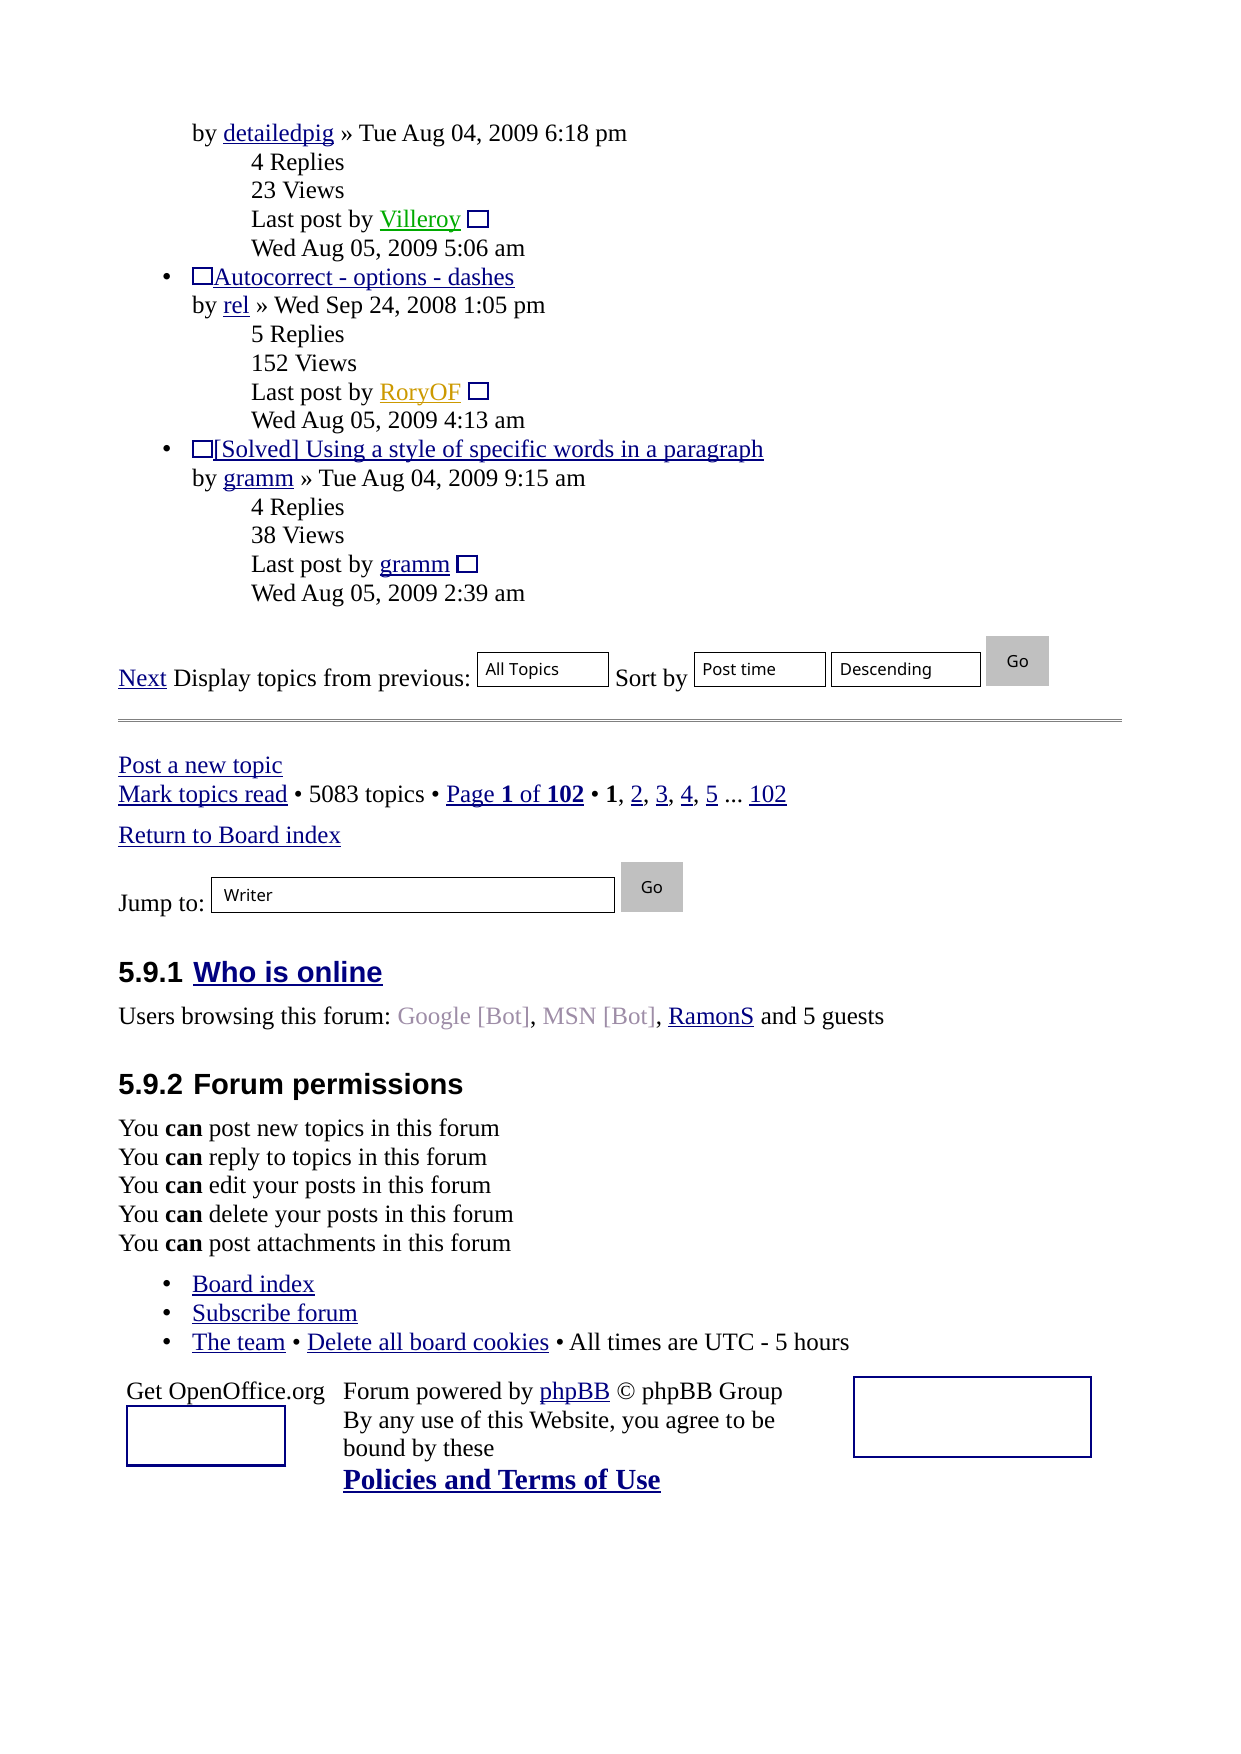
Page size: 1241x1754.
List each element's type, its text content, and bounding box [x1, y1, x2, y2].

list Last post by RoryOF Wed Aug 05, 2009 4:13 am [221, 377, 1122, 434]
table_header Forum powered by phpBB © phpBB Group By any use of this Website, you agree to be bound by these Policies and Terms of Use [335, 1368, 846, 1503]
list The team • Delete all board cookies • All times are UTC - 5 hours [162, 1327, 1122, 1356]
text Next Display topics from previous: Sort by [118, 636, 1122, 692]
list 152 Views [221, 348, 1122, 377]
text Mark topics read • 5083 topics • Page 1 of 102 • 1, 2, 3, 4, 5 ... 102 [118, 779, 1122, 808]
table_header Get OpenOffice.org [118, 1368, 335, 1503]
list 4 Replies [221, 492, 1122, 521]
table_header [846, 1368, 1122, 1503]
subtitle by detailedpig » Tue Aug 04, 2009 6:18 pm [162, 118, 1122, 147]
text Users browsing this forum: Google [Bot], MSN [Bot], RamonS and 5 guests [118, 1001, 1122, 1029]
list 4 Replies [221, 147, 1122, 176]
list Board index [162, 1269, 1122, 1298]
text Post a new topic [118, 751, 1122, 779]
text You can post new topics in this forum You can reply to topics in this forum You can edit your posts in this forum You can delete your posts in this forum You can post attachments in this forum [118, 1113, 1122, 1257]
list Last post by Villeroy Wed Aug 05, 2009 5:06 am [221, 204, 1122, 262]
list 23 Views [221, 176, 1122, 204]
subtitle Forum permissions [118, 1067, 1122, 1101]
list 5 Replies [221, 319, 1122, 348]
subtitle Autocorrect - options - dashes by rel » Wed Sep 24, 2008 1:05 pm [162, 262, 1122, 319]
subtitle [Solved] Using a style of specific words in a paragraph by gramm » Tue Aug 04, 2009 9:15 am [162, 434, 1122, 492]
subtitle Who is online [118, 955, 1122, 988]
list Subscribe forum [162, 1298, 1122, 1327]
list Last post by gramm Wed Aug 05, 2009 2:39 am [221, 549, 1122, 607]
text Jump to: [118, 862, 1122, 917]
text Return to Board index [118, 821, 1122, 849]
list 38 Views [221, 521, 1122, 549]
